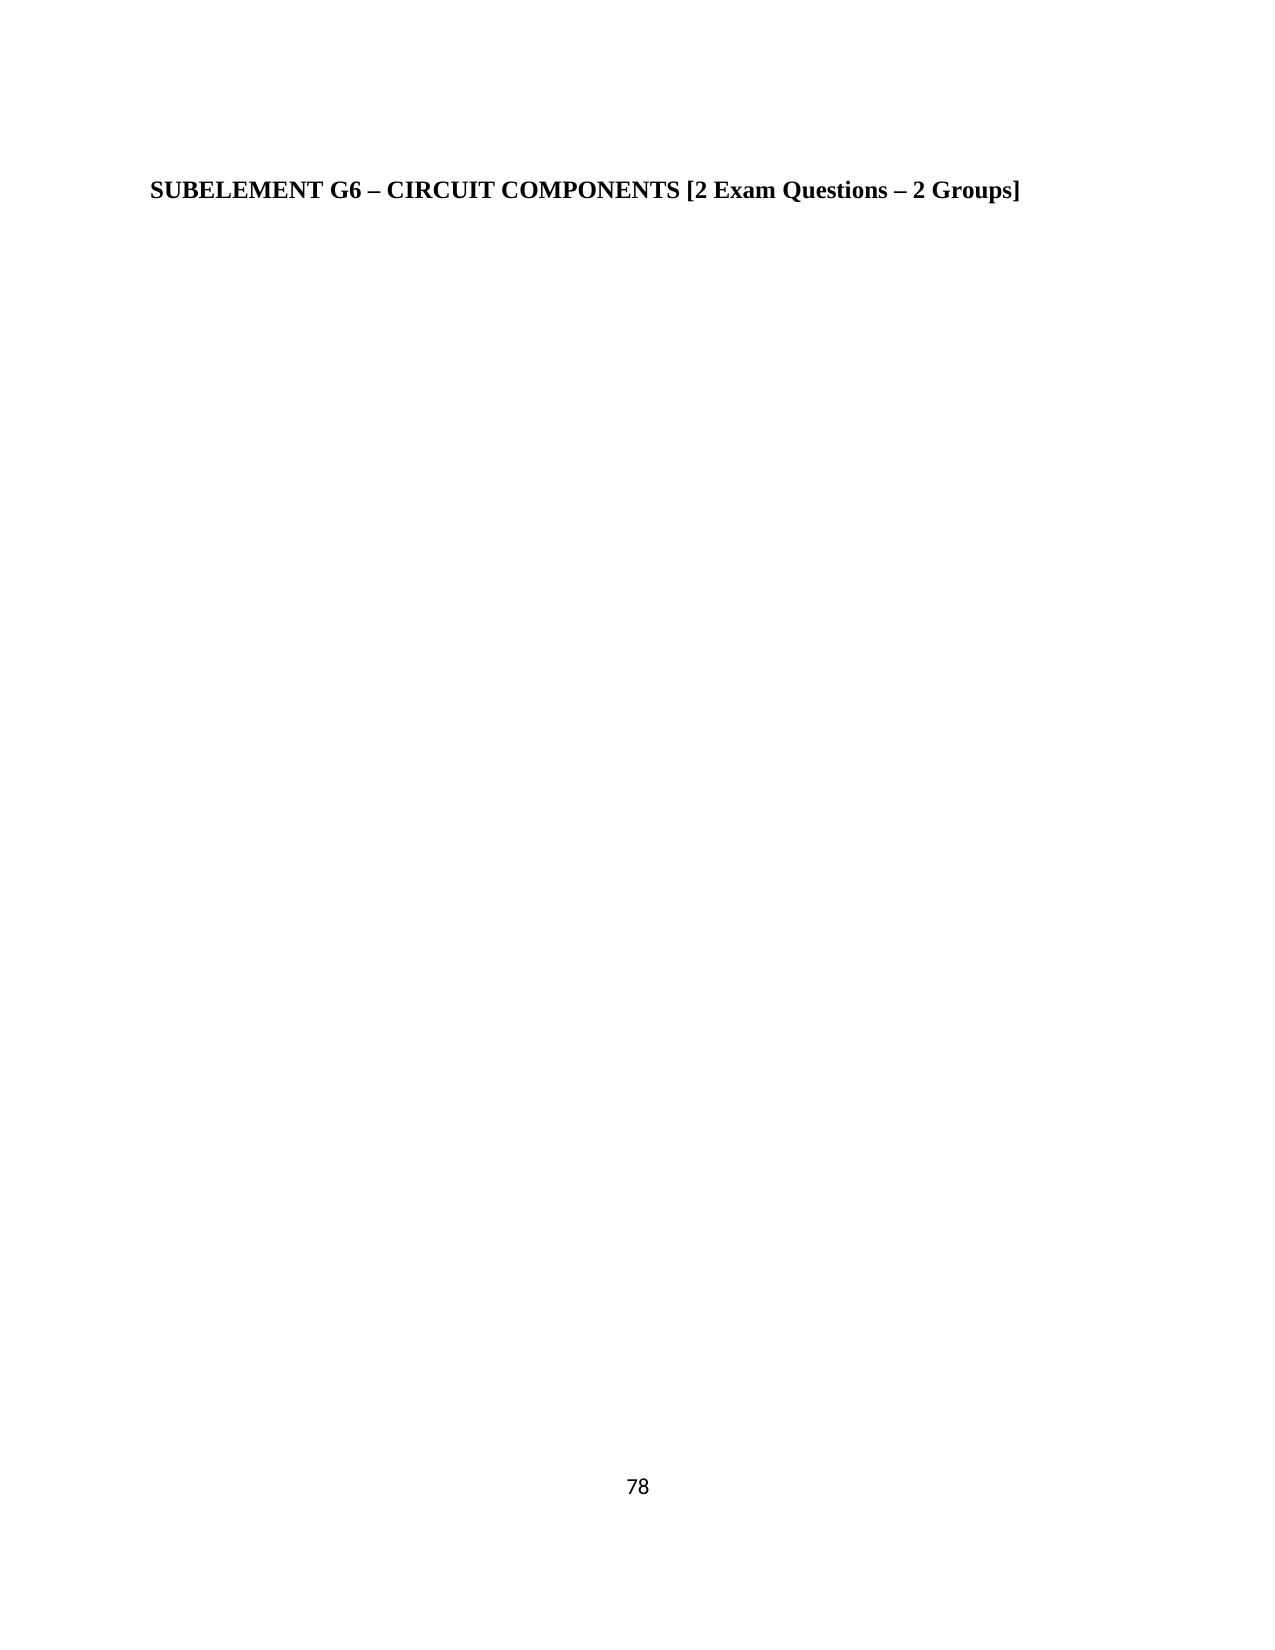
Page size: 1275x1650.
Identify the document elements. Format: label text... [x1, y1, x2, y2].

subtitle SUBELEMENT G6 – CIRCUIT COMPONENTS [2 Exam Questions – 2 Groups] [150, 175, 1125, 204]
